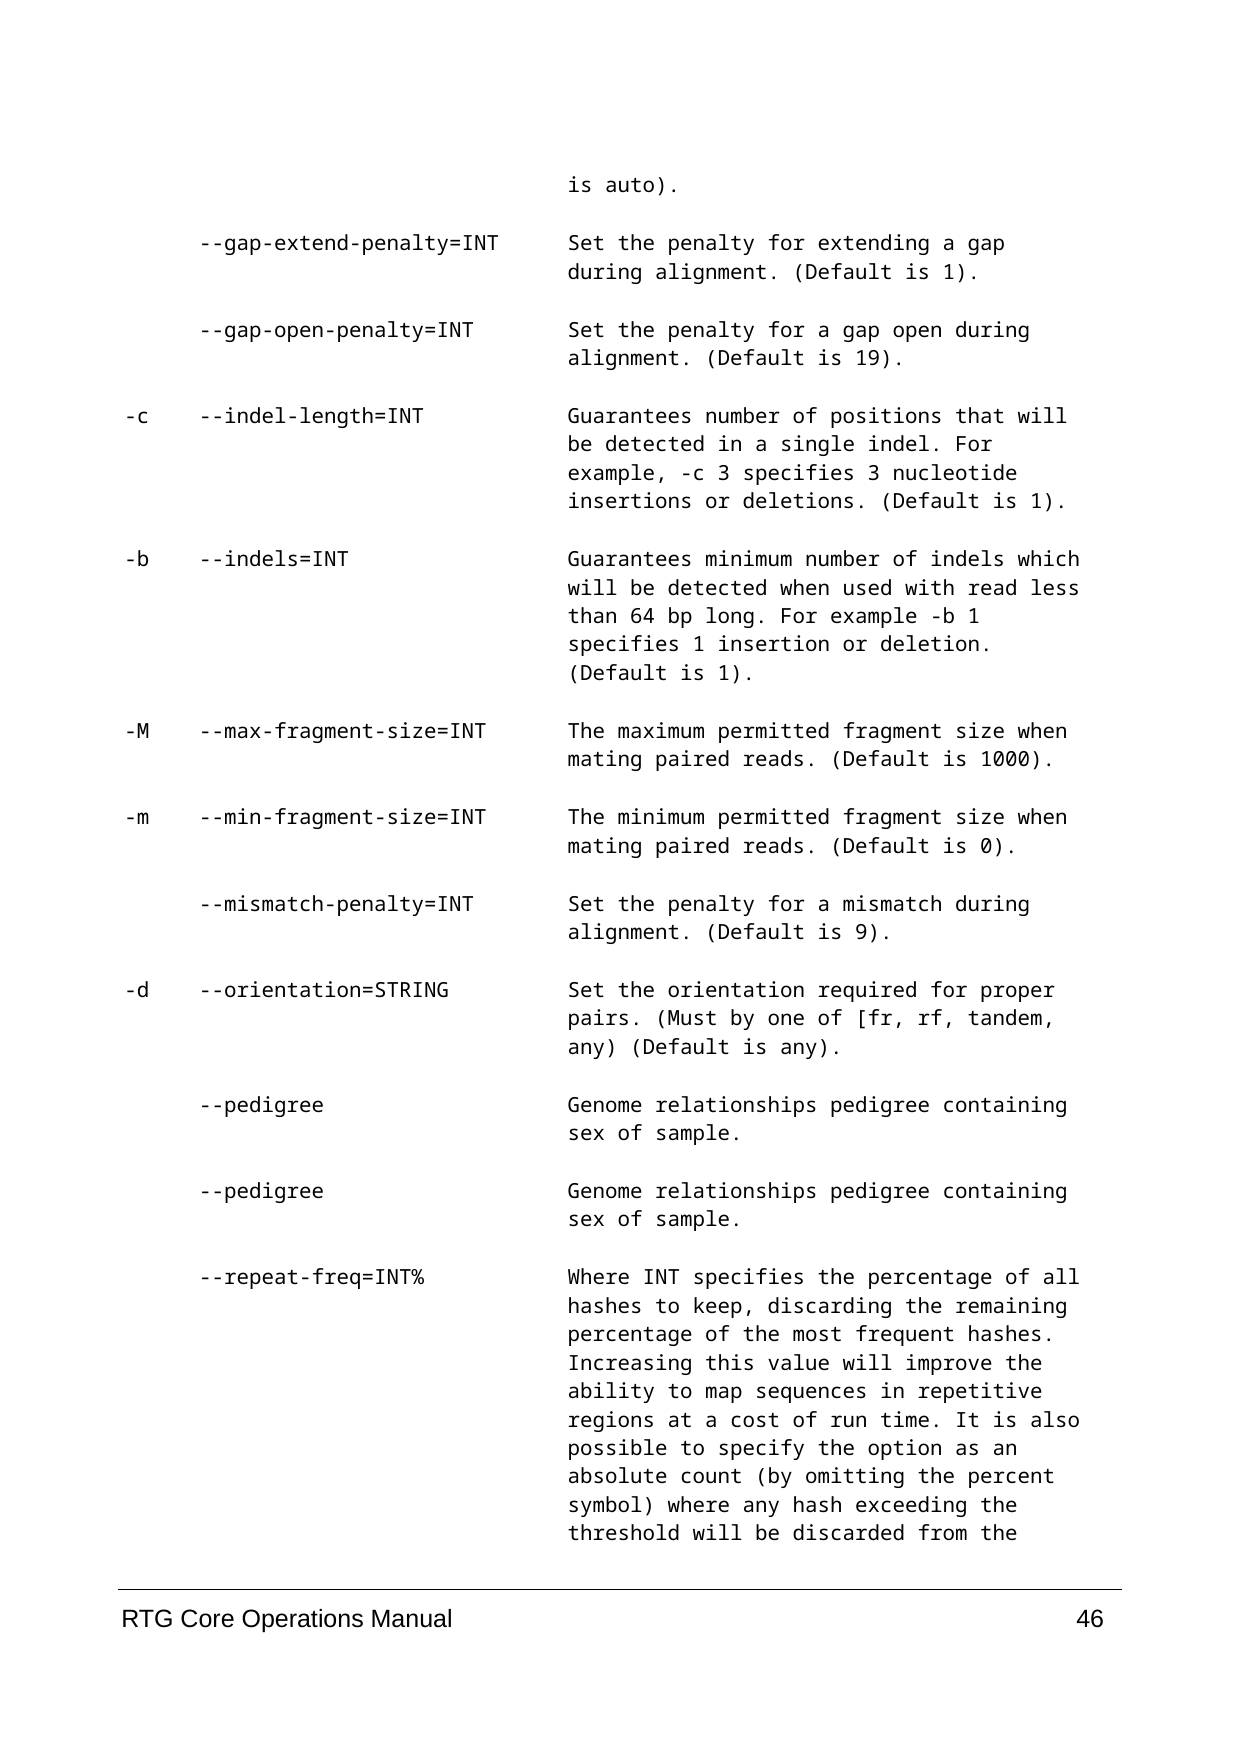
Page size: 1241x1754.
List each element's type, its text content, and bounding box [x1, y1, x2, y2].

table_cell [118, 1078, 193, 1164]
table_cell Set the orientation required for proper pairs. (Must by one of [fr, rf, tandem, any) (Default is any). [561, 963, 1093, 1078]
table_cell --mismatch-penalty=INT [193, 877, 561, 963]
table_cell --indel-length=INT [193, 389, 561, 532]
table_cell --gap-open-penalty=INT [193, 303, 561, 389]
table_cell [118, 217, 193, 303]
table_cell --indels=INT [193, 533, 561, 704]
table_cell is auto). [561, 159, 1093, 217]
table_cell --pedigree [193, 1164, 561, 1251]
table_cell -c [118, 389, 193, 532]
table_cell [118, 877, 193, 963]
table_cell -m [118, 791, 193, 877]
table_cell Set the penalty for a mismatch during alignment. (Default is 9). [561, 877, 1093, 963]
table_cell Set the penalty for extending a gap during alignment. (Default is 1). [561, 217, 1093, 303]
table_cell -d [118, 963, 193, 1078]
table_cell [193, 159, 561, 217]
table_cell --repeat-freq=INT% [193, 1251, 561, 1547]
table_cell Guarantees number of positions that will be detected in a single indel. For example, -c 3 specifies 3 nucleotide insertions or deletions. (Default is 1). [561, 389, 1093, 532]
table_cell Genome relationships pedigree containing sex of sample. [561, 1078, 1093, 1164]
table_cell The maximum permitted fragment size when mating paired reads. (Default is 1000). [561, 704, 1093, 791]
table_cell [118, 159, 193, 217]
table_cell --max-fragment-size=INT [193, 704, 561, 791]
table_cell [118, 303, 193, 389]
table_cell --min-fragment-size=INT [193, 791, 561, 877]
table_cell --orientation=STRING [193, 963, 561, 1078]
table_cell Guarantees minimum number of indels which will be detected when used with read less than 64 bp long. For example -b 1 specifies 1 insertion or deletion. (Default is 1). [561, 533, 1093, 704]
table_cell --pedigree [193, 1078, 561, 1164]
table_cell [118, 1251, 193, 1547]
table_cell [118, 1164, 193, 1251]
table_cell Genome relationships pedigree containing sex of sample. [561, 1164, 1093, 1251]
table_cell Set the penalty for a gap open during alignment. (Default is 19). [561, 303, 1093, 389]
table_cell -M [118, 704, 193, 791]
table_cell Where INT specifies the percentage of all hashes to keep, discarding the remaining percentage of the most frequent hashes. Increasing this value will improve the ability to map sequences in repetitive regions at a cost of run time. It is also possible to specify the option as an absolute count (by omitting the percent symbol) where any hash exceeding the threshold will be discarded from the [561, 1251, 1093, 1547]
table_cell --gap-extend-penalty=INT [193, 217, 561, 303]
table_cell -b [118, 533, 193, 704]
table_cell The minimum permitted fragment size when mating paired reads. (Default is 0). [561, 791, 1093, 877]
